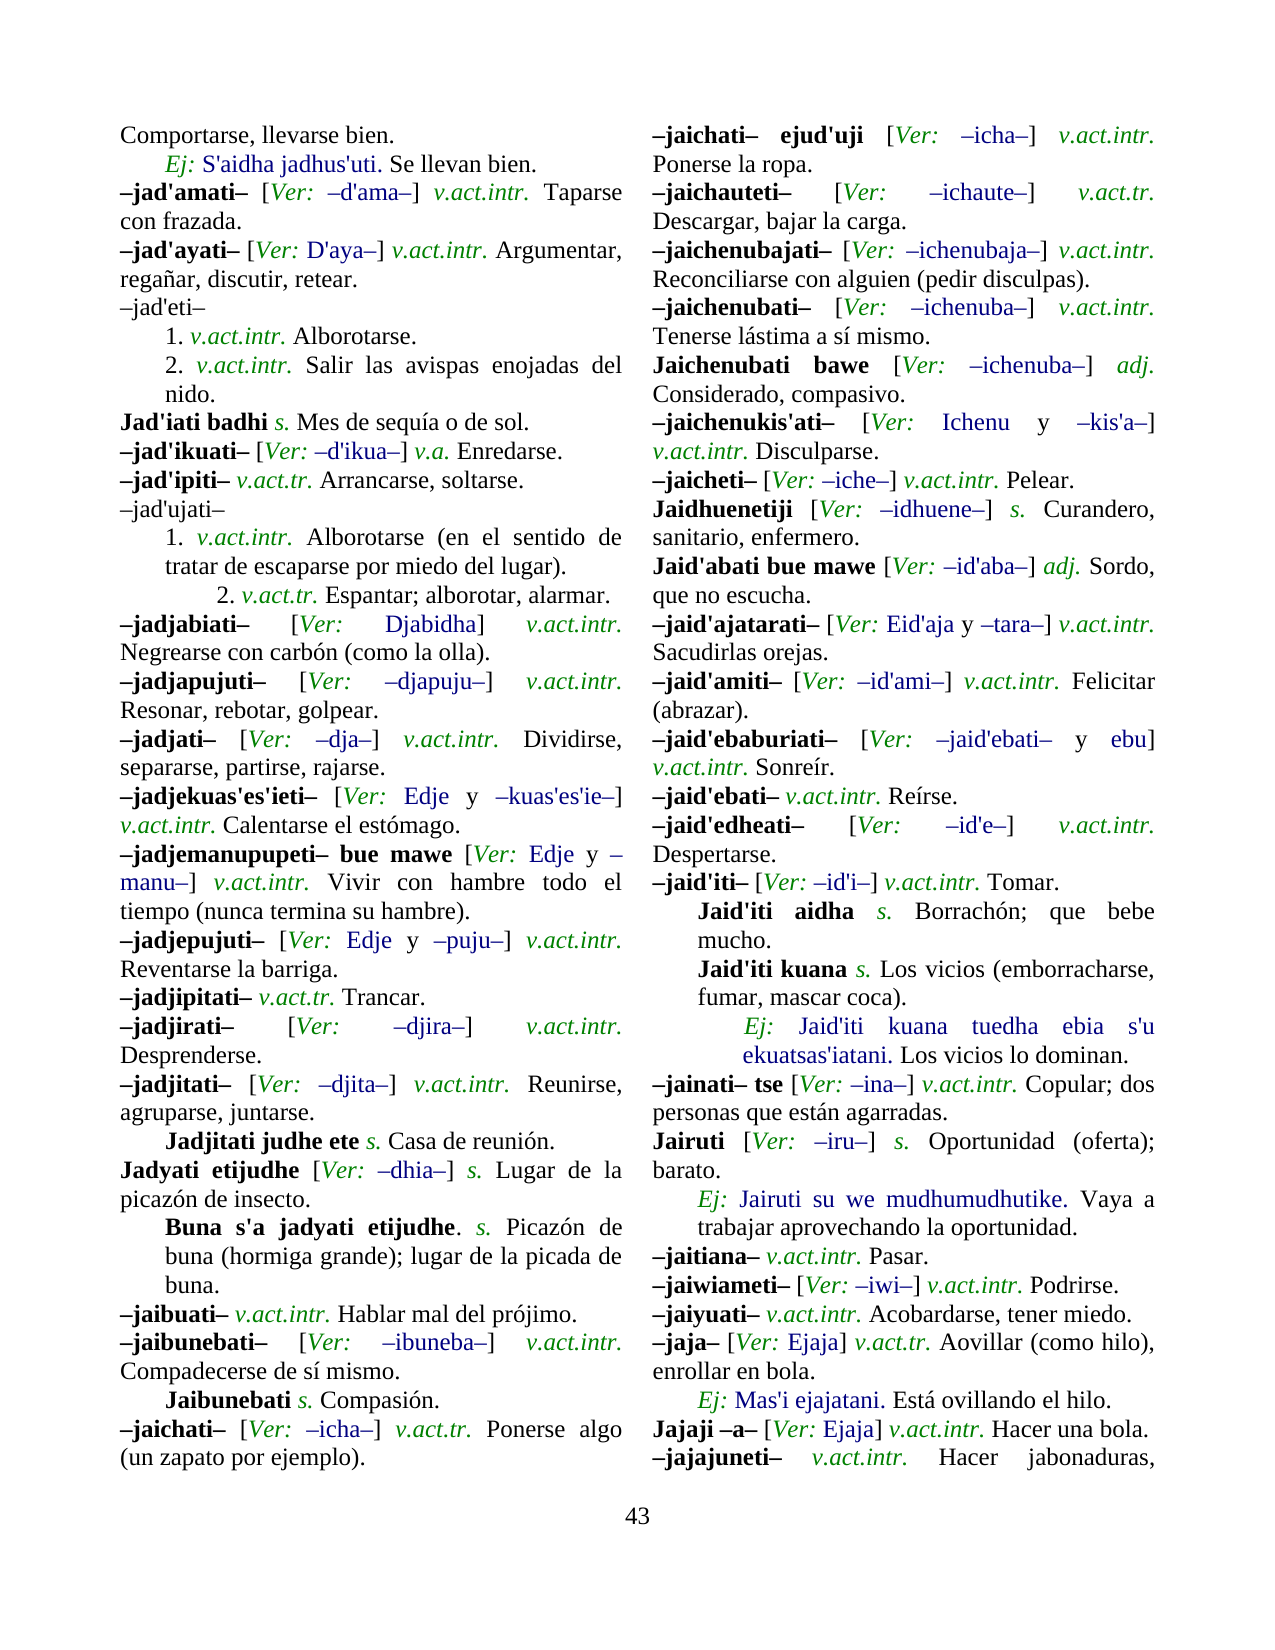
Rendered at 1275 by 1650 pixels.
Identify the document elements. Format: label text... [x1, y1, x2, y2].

text Jaichenubati bawe [Ver: –ichenuba–] adj. Considerado, compasivo. [652, 350, 1155, 407]
text Jad'iati badhi s. Mes de sequía o de sol. [120, 407, 622, 436]
text Jadjitati judhe ete s. Casa de reunión. [120, 1126, 622, 1155]
text 1. v.act.intr. Alborotarse. [120, 321, 622, 350]
text –jaiyuati– v.act.intr. Acobardarse, tener miedo. [652, 1299, 1155, 1327]
text –jaichauteti– [Ver: –ichaute–] v.act.tr. Descargar, bajar la carga. [652, 177, 1155, 235]
text Ej: S'aidha jadhus'uti. Se llevan bien. [120, 149, 622, 177]
text –jaid'edheati– [Ver: –id'e–] v.act.intr. Despertarse. [652, 810, 1155, 867]
text –jadjipitati– v.act.tr. Trancar. [120, 982, 622, 1011]
text Jaid'iti aidha s. Borrachón; que bebe mucho. [652, 896, 1155, 954]
text –jaicheti– [Ver: –iche–] v.act.intr. Pelear. [652, 465, 1155, 494]
text Jairuti [Ver: –iru–] s. Oportunidad (oferta); barato. [652, 1126, 1155, 1184]
text 2. v.act.tr. Espantar; alborotar, alarmar. [120, 580, 622, 609]
text Buna s'a jadyati etijudhe. s. Picazón de buna (hormiga grande); lugar de la picada de buna. [120, 1212, 622, 1299]
text –jaid'ajatarati– [Ver: Eid'aja y –tara–] v.act.intr. Sacudirlas orejas. [652, 609, 1155, 666]
text –jaitiana– v.act.intr. Pasar. [652, 1241, 1155, 1270]
text –jad'eti– [120, 292, 622, 321]
text –jaja– [Ver: Ejaja] v.act.tr. Aovillar (como hilo), enrollar en bola. [652, 1327, 1155, 1385]
text –jaiwiameti– [Ver: –iwi–] v.act.intr. Podrirse. [652, 1270, 1155, 1299]
text Ej: Mas'i ejajatani. Está ovillando el hilo. [652, 1385, 1155, 1414]
text –jad'ikuati– [Ver: –d'ikua–] v.a. Enredarse. [120, 436, 622, 465]
text Jaid'abati bue mawe [Ver: –id'aba–] adj. Sordo, que no escucha. [652, 551, 1155, 609]
text –jad'amati– [Ver: –d'ama–] v.act.intr. Taparse con frazada. [120, 177, 622, 235]
text –jad'ujati– [120, 494, 622, 522]
text –jad'ipiti– v.act.tr. Arrancarse, soltarse. [120, 465, 622, 494]
text –jadjabiati– [Ver: Djabidha] v.act.intr. Negrearse con carbón (como la olla). [120, 609, 622, 666]
text Jaibunebati s. Compasión. [120, 1385, 622, 1414]
text –jaichati– ejud'uji [Ver: –icha–] v.act.intr. Ponerse la ropa. [652, 120, 1155, 177]
text Jaid'iti kuana s. Los vicios (emborracharse, fumar, mascar coca). [652, 954, 1155, 1011]
text –jajajuneti– v.act.intr. Hacer jabonaduras, [652, 1442, 1155, 1471]
text 2. v.act.intr. Salir las avispas enojadas del nido. [120, 350, 622, 407]
text –jadjemanupupeti– bue mawe [Ver: Edje y –manu–] v.act.intr. Vivir con hambre todo el tiempo (nunca termina su hambre). [120, 839, 622, 925]
text –jadjekuas'es'ieti– [Ver: Edje y –kuas'es'ie–] v.act.intr. Calentarse el estómago. [120, 781, 622, 839]
text –jaibunebati– [Ver: –ibuneba–] v.act.intr. Compadecerse de sí mismo. [120, 1327, 622, 1385]
text –jad'ayati– [Ver: D'aya–] v.act.intr. Argumentar, regañar, discutir, retear. [120, 235, 622, 292]
text –jaichati– [Ver: –icha–] v.act.tr. Ponerse algo (un zapato por ejemplo). [120, 1414, 622, 1471]
text Comportarse, llevarse bien. [120, 120, 622, 149]
text –jaid'amiti– [Ver: –id'ami–] v.act.intr. Felicitar (abrazar). [652, 666, 1155, 724]
text –jadjapujuti– [Ver: –djapuju–] v.act.intr. Resonar, rebotar, golpear. [120, 666, 622, 724]
text Ej: Jairuti su we mudhumudhutike. Vaya a trabajar aprovechando la oportunidad. [652, 1184, 1155, 1241]
text Jaidhuenetiji [Ver: –idhuene–] s. Curandero, sanitario, enfermero. [652, 494, 1155, 551]
text –jadjati– [Ver: –dja–] v.act.intr. Dividirse, separarse, partirse, rajarse. [120, 724, 622, 781]
text –jainati– tse [Ver: –ina–] v.act.intr. Copular; dos personas que están agarradas. [652, 1069, 1155, 1126]
text Jajaji –a– [Ver: Ejaja] v.act.intr. Hacer una bola. [652, 1414, 1155, 1442]
text Ej: Jaid'iti kuana tuedha ebia s'u ekuatsas'iatani. Los vicios lo dominan. [652, 1011, 1155, 1069]
text –jaichenubati– [Ver: –ichenuba–] v.act.intr. Tenerse lástima a sí mismo. [652, 292, 1155, 350]
text –jaid'ebati– v.act.intr. Reírse. [652, 781, 1155, 810]
text –jaid'ebaburiati– [Ver: –jaid'ebati– y ebu] v.act.intr. Sonreír. [652, 724, 1155, 781]
text –jaichenukis'ati– [Ver: Ichenu y –kis'a–] v.act.intr. Disculparse. [652, 407, 1155, 465]
text –jadjepujuti– [Ver: Edje y –puju–] v.act.intr. Reventarse la barriga. [120, 925, 622, 982]
text –jaichenubajati– [Ver: –ichenubaja–] v.act.intr. Reconciliarse con alguien (pedir disculpas). [652, 235, 1155, 292]
text –jaid'iti– [Ver: –id'i–] v.act.intr. Tomar. [652, 867, 1155, 896]
text Jadyati etijudhe [Ver: –dhia–] s. Lugar de la picazón de insecto. [120, 1155, 622, 1212]
text 1. v.act.intr. Alborotarse (en el sentido de tratar de escaparse por miedo del lugar). [120, 522, 622, 580]
text –jadjitati– [Ver: –djita–] v.act.intr. Reunirse, agruparse, juntarse. [120, 1069, 622, 1126]
text –jaibuati– v.act.intr. Hablar mal del prójimo. [120, 1299, 622, 1327]
text –jadjirati– [Ver: –djira–] v.act.intr. Desprenderse. [120, 1011, 622, 1069]
